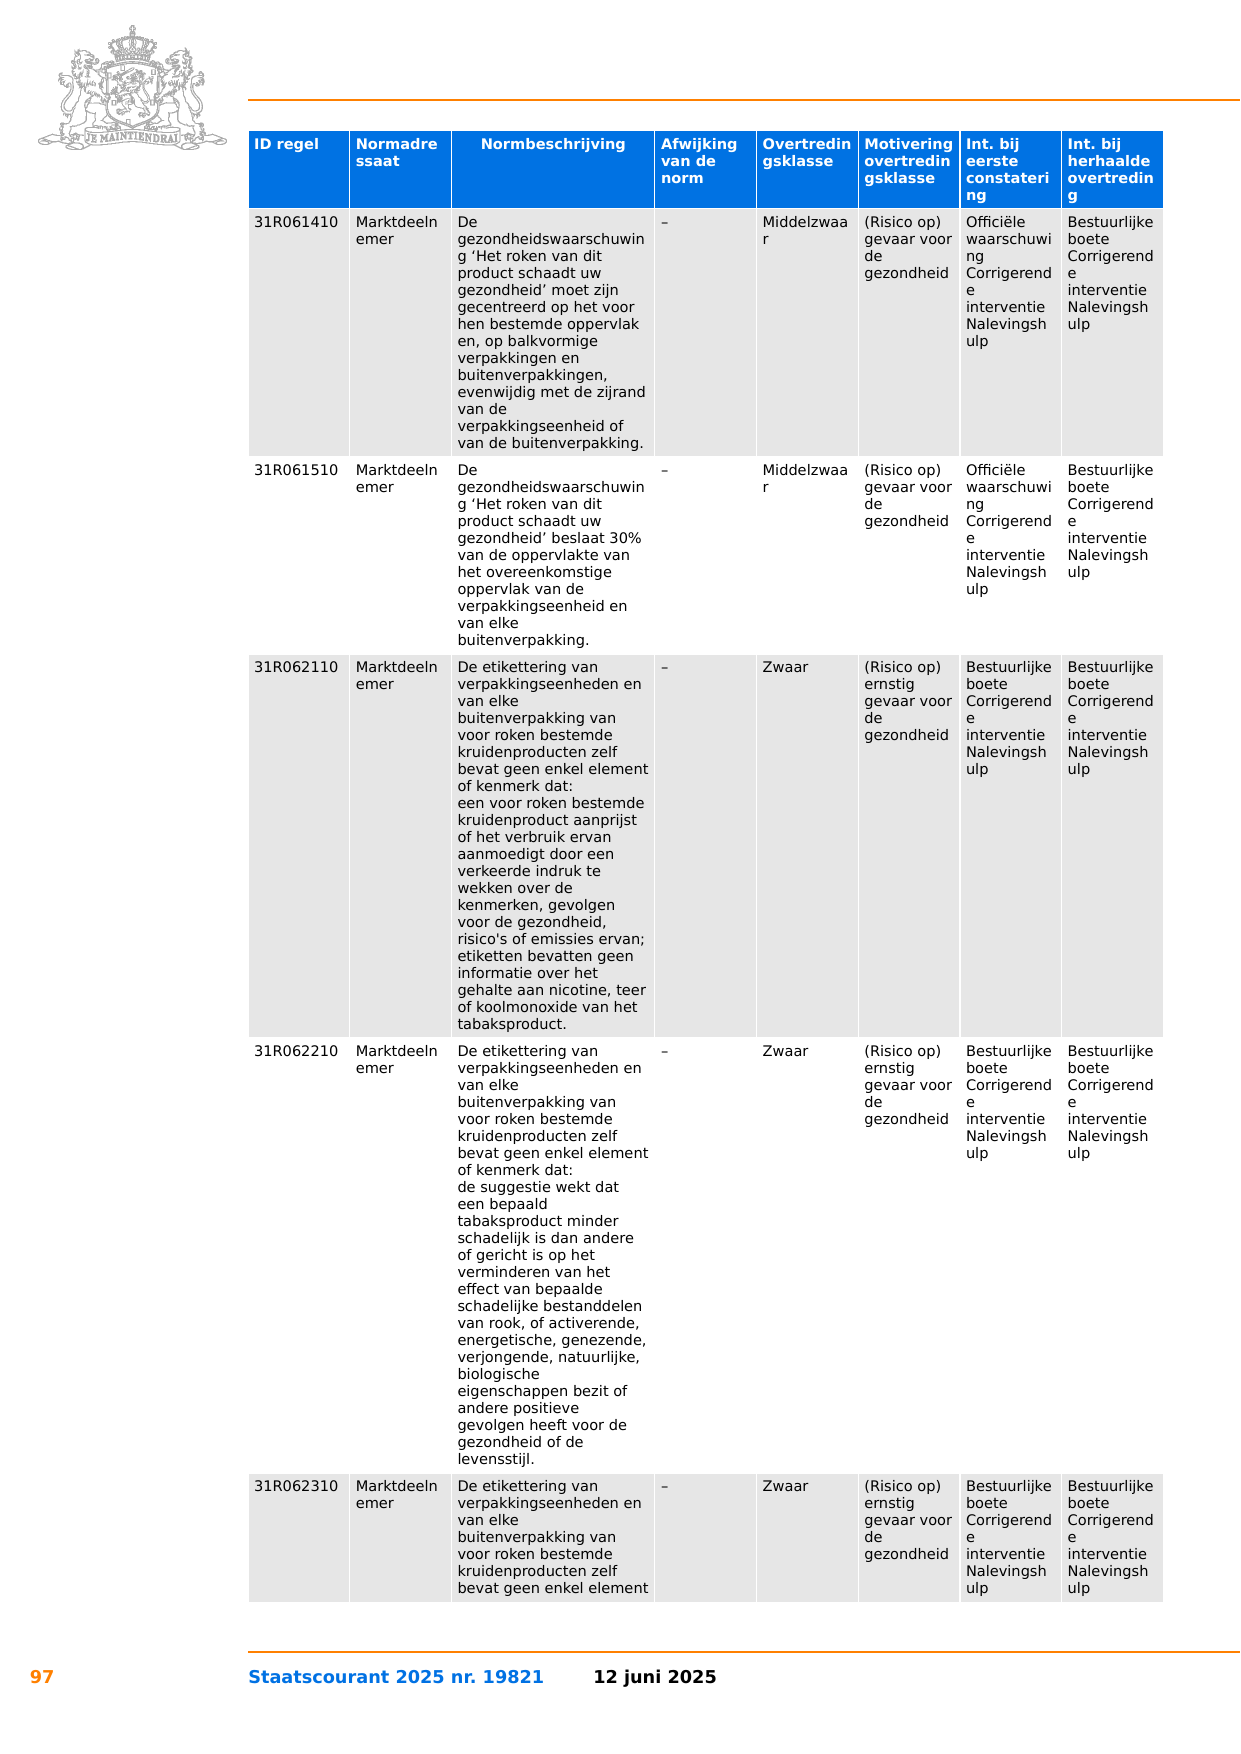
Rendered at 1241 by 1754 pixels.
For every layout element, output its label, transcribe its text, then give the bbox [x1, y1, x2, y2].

table_cell Zwaar [757, 655, 858, 1037]
table_cell Bestuurlijke boete Corrigerende interventie Nalevingshulp [1062, 458, 1163, 653]
table_cell 31R061410 [249, 209, 349, 456]
table_cell 31R062310 [249, 1474, 349, 1602]
table_cell De gezondheidswaarschuwing ‘Het roken van dit product schaadt uw gezondheid’ moet zijn gecentreerd op het voor hen bestemde oppervlak en, op balkvormige verpakkingen en buitenverpakkingen, evenwijdig met de zijrand van de verpakkingseenheid of van de buitenverpakking. [452, 209, 654, 456]
table_cell Marktdeelnemer [350, 458, 451, 653]
table_cell Bestuurlijke boete Corrigerende interventie Nalevingshulp [1062, 1039, 1163, 1472]
table_header Afwijking van de norm [655, 131, 756, 208]
table_cell De etikettering van verpakkingseenheden en van elke buitenverpakking van voor roken bestemde kruidenproducten zelf bevat geen enkel element [452, 1474, 654, 1602]
table_cell Officiële waarschuwing Corrigerende interventie Nalevingshulp [961, 458, 1061, 653]
table_cell (Risico op) gevaar voor de gezondheid [859, 458, 959, 653]
table_cell Middelzwaar [757, 458, 858, 653]
table_cell Marktdeelnemer [350, 655, 451, 1037]
table_cell 31R062210 [249, 1039, 349, 1472]
table_header Motivering overtredingsklasse [859, 131, 959, 208]
table_cell Marktdeelnemer [350, 1039, 451, 1472]
table_cell Bestuurlijke boete Corrigerende interventie Nalevingshulp [1062, 655, 1163, 1037]
picture [38, 25, 227, 150]
table_cell (Risico op) ernstig gevaar voor de gezondheid [859, 655, 959, 1037]
table_cell Bestuurlijke boete Corrigerende interventie Nalevingshulp [1062, 1474, 1163, 1602]
table_header Int. bij herhaalde overtreding [1062, 131, 1163, 208]
table_cell Zwaar [757, 1474, 858, 1602]
table_header Overtredingsklasse [757, 131, 858, 208]
table_cell – [655, 209, 756, 456]
table_header ID regel [249, 131, 349, 208]
table_cell Bestuurlijke boete Corrigerende interventie Nalevingshulp [961, 655, 1061, 1037]
table_cell De gezondheidswaarschuwing ‘Het roken van dit product schaadt uw gezondheid’ beslaat 30% van de oppervlakte van het overeenkomstige oppervlak van de verpakkingseenheid en van elke buitenverpakking. [452, 458, 654, 653]
table_cell Bestuurlijke boete Corrigerende interventie Nalevingshulp [961, 1474, 1061, 1602]
table_cell – [655, 655, 756, 1037]
table_cell Officiële waarschuwing Corrigerende interventie Nalevingshulp [961, 209, 1061, 456]
table_cell 31R061510 [249, 458, 349, 653]
table_cell (Risico op) ernstig gevaar voor de gezondheid [859, 1474, 959, 1602]
table_cell Marktdeelnemer [350, 209, 451, 456]
table_cell – [655, 1474, 756, 1602]
table_cell 31R062110 [249, 655, 349, 1037]
table_cell – [655, 458, 756, 653]
table_cell Marktdeelnemer [350, 1474, 451, 1602]
table_cell Middelzwaar [757, 209, 858, 456]
table_header Normadressaat [350, 131, 451, 208]
table_cell Bestuurlijke boete Corrigerende interventie Nalevingshulp [961, 1039, 1061, 1472]
table_cell – [655, 1039, 756, 1472]
table_cell (Risico op) ernstig gevaar voor de gezondheid [859, 1039, 959, 1472]
table_header Normbeschrijving [452, 131, 654, 208]
table_cell (Risico op) gevaar voor de gezondheid [859, 209, 959, 456]
table_cell De etikettering van verpakkingseenheden en van elke buitenverpakking van voor roken bestemde kruidenproducten zelf bevat geen enkel element of kenmerk dat: een voor roken bestemde kruidenproduct aanprijst of het verbruik ervan aanmoedigt door een verkeerde indruk te wekken over de kenmerken, gevolgen voor de gezondheid, risico's of emissies ervan; etiketten bevatten geen informatie over het gehalte aan nicotine, teer of koolmonoxide van het tabaksproduct. [452, 655, 654, 1037]
table_cell Bestuurlijke boete Corrigerende interventie Nalevingshulp [1062, 209, 1163, 456]
table_cell De etikettering van verpakkingseenheden en van elke buitenverpakking van voor roken bestemde kruidenproducten zelf bevat geen enkel element of kenmerk dat: de suggestie wekt dat een bepaald tabaksproduct minder schadelijk is dan andere of gericht is op het verminderen van het effect van bepaalde schadelijke bestanddelen van rook, of activerende, energetische, genezende, verjongende, natuurlijke, biologische eigenschappen bezit of andere positieve gevolgen heeft voor de gezondheid of de levensstijl. [452, 1039, 654, 1472]
table_header Int. bij eerste constatering [961, 131, 1061, 208]
table_cell Zwaar [757, 1039, 858, 1472]
